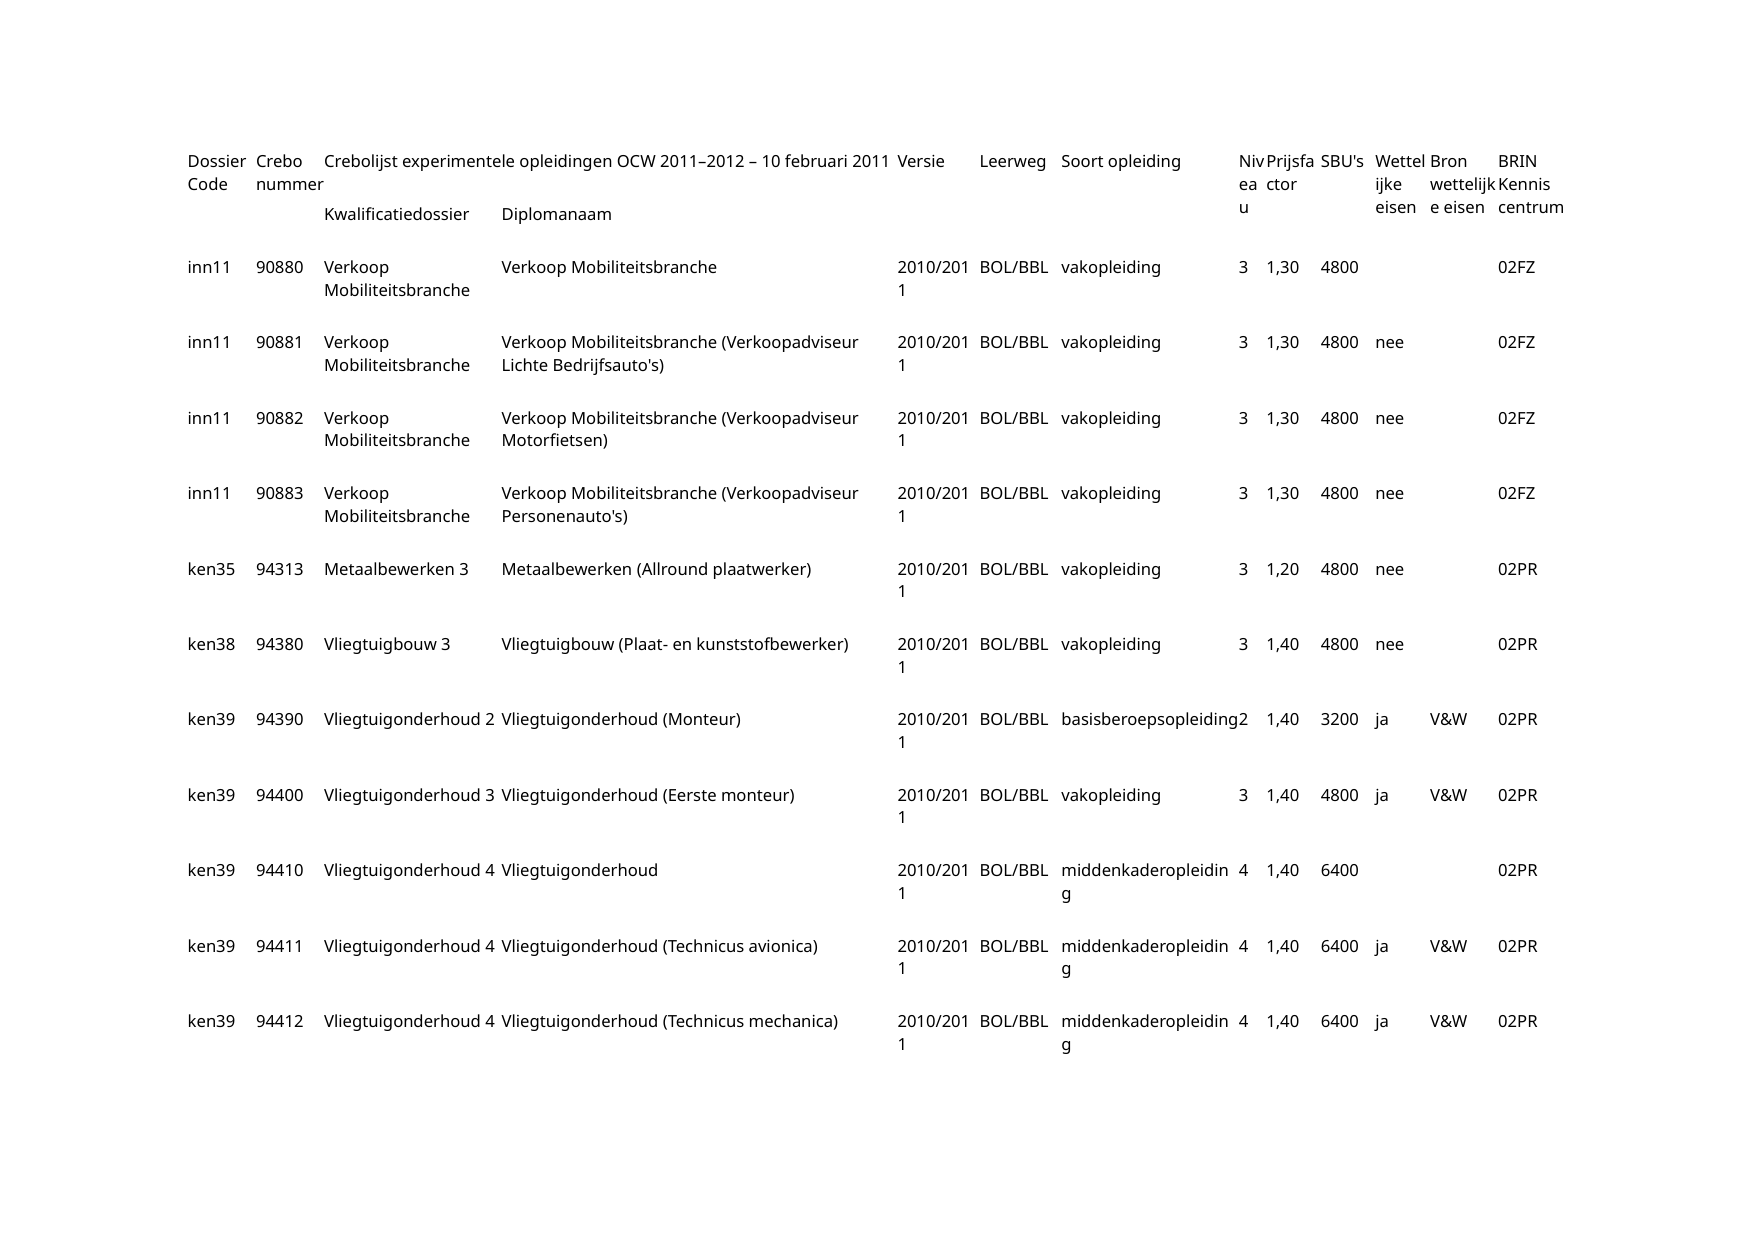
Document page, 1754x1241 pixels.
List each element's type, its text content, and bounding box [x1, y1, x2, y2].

table_cell 1,40 [1266, 1010, 1321, 1085]
table_cell Vliegtuigonderhoud (Monteur) [501, 708, 897, 783]
table_cell 90882 [256, 406, 324, 482]
table_cell [1430, 557, 1498, 632]
table_header Wettelijke eisen [1375, 150, 1430, 255]
table_cell BOL/BBL [979, 783, 1061, 859]
table_header Bron wettelijke eisen [1430, 150, 1498, 255]
table_cell 02FZ [1498, 482, 1566, 557]
table_cell BOL/BBL [979, 255, 1061, 331]
table_cell 02PR [1498, 859, 1566, 934]
table_cell Verkoop Mobiliteitsbranche (Verkoopadviseur Motorfietsen) [501, 406, 897, 482]
table_cell ken39 [188, 934, 256, 1009]
table_cell 02PR [1498, 633, 1566, 708]
table_cell BOL/BBL [979, 859, 1061, 934]
table_cell vakopleiding [1061, 557, 1239, 632]
table_header Soort opleiding [1061, 150, 1239, 255]
table_header BRIN Kennis centrum [1498, 150, 1566, 255]
table_cell 4 [1239, 934, 1266, 1009]
table_cell nee [1375, 557, 1430, 632]
table_cell 2010/2011 [897, 1010, 979, 1085]
table_cell 90883 [256, 482, 324, 557]
table_cell 94380 [256, 633, 324, 708]
table_cell 94411 [256, 934, 324, 1009]
table_cell 2010/2011 [897, 633, 979, 708]
table_cell vakopleiding [1061, 255, 1239, 331]
table_cell 94390 [256, 708, 324, 783]
table_cell 2010/2011 [897, 557, 979, 632]
table_cell 02PR [1498, 708, 1566, 783]
table_cell vakopleiding [1061, 482, 1239, 557]
table_cell middenkaderopleiding [1061, 934, 1239, 1009]
table_cell 90881 [256, 331, 324, 406]
table_header Dossier Code [188, 150, 256, 255]
table_cell 3 [1239, 783, 1266, 859]
table_cell 3 [1239, 633, 1266, 708]
table_cell 1,40 [1266, 633, 1321, 708]
table_cell Diplomanaam [501, 203, 897, 255]
table_cell 2010/2011 [897, 934, 979, 1009]
table_cell Metaalbewerken 3 [324, 557, 501, 632]
table_cell Vliegtuigonderhoud 4 [324, 859, 501, 934]
table_cell Verkoop Mobiliteitsbranche [324, 482, 501, 557]
table_header Crebolijst experimentele opleidingen OCW 2011–2012 – 10 februari 2011 [324, 150, 897, 203]
table_cell 3 [1239, 255, 1266, 331]
table_cell BOL/BBL [979, 633, 1061, 708]
table_cell 2010/2011 [897, 255, 979, 331]
table_header Niveau [1239, 150, 1266, 255]
table_cell ken39 [188, 708, 256, 783]
table_cell vakopleiding [1061, 783, 1239, 859]
table_cell 4800 [1321, 557, 1375, 632]
table_cell 1,40 [1266, 783, 1321, 859]
table_cell [1430, 406, 1498, 482]
table_header Leerweg [979, 150, 1061, 255]
table_cell [1375, 255, 1430, 331]
table_cell 90880 [256, 255, 324, 331]
table_cell [1430, 859, 1498, 934]
table_cell 1,30 [1266, 331, 1321, 406]
table_cell inn11 [188, 406, 256, 482]
table_cell middenkaderopleiding [1061, 859, 1239, 934]
table_cell 1,30 [1266, 255, 1321, 331]
table_header Prijsfactor [1266, 150, 1321, 255]
table_cell ken39 [188, 859, 256, 934]
table_cell 2 [1239, 714, 1245, 723]
table_cell [1430, 255, 1498, 331]
table_cell Verkoop Mobiliteitsbranche [324, 255, 501, 331]
table_cell 1,40 [1266, 708, 1321, 783]
table_cell Vliegtuigonderhoud 3 [324, 783, 501, 859]
table_cell V&W [1430, 783, 1498, 859]
table_cell ja [1375, 1010, 1430, 1085]
table_cell 4800 [1321, 406, 1375, 482]
table_cell ken38 [188, 633, 256, 708]
table_cell Vliegtuigonderhoud 4 [324, 1010, 501, 1085]
table_cell Verkoop Mobiliteitsbranche [324, 406, 501, 482]
table_cell 1,30 [1266, 482, 1321, 557]
table_cell 2 [1239, 708, 1266, 783]
table_cell [1375, 859, 1430, 934]
table_cell 2010/2011 [897, 783, 979, 859]
table_cell V&W [1430, 1010, 1498, 1085]
table_cell BOL/BBL [979, 331, 1061, 406]
table_cell ja [1375, 783, 1430, 859]
table_cell 4800 [1321, 633, 1375, 708]
table_cell nee [1375, 331, 1430, 406]
table_cell BOL/BBL [979, 406, 1061, 482]
table_cell 02FZ [1498, 255, 1566, 331]
table_cell V&W [1430, 934, 1498, 1009]
table_cell Vliegtuigbouw (Plaat- en kunststofbewerker) [501, 633, 897, 708]
table_cell 02PR [1498, 1010, 1566, 1085]
table_cell 1,40 [1266, 859, 1321, 934]
table_header Versie [897, 150, 979, 255]
table_cell nee [1375, 406, 1430, 482]
table_cell vakopleiding [1061, 633, 1239, 708]
table_header SBU's [1321, 150, 1375, 255]
table_cell ken39 [188, 783, 256, 859]
table_header Crebo nummer [256, 150, 324, 255]
table_cell Vliegtuigonderhoud (Technicus avionica) [501, 934, 897, 1009]
table_cell 02PR [1498, 783, 1566, 859]
table_cell 4 [1239, 859, 1266, 934]
table_cell vakopleiding [1061, 406, 1239, 482]
table_cell 3 [1239, 406, 1266, 482]
table_cell [1430, 331, 1498, 406]
table_cell Kwalificatiedossier [324, 203, 501, 255]
table_cell ken39 [188, 1010, 256, 1085]
table_cell nee [1375, 482, 1430, 557]
table_cell 6400 [1321, 1010, 1375, 1085]
table_cell basisberoepsopleiding [1061, 708, 1239, 783]
table_cell 3200 [1321, 708, 1375, 783]
table_cell 2010/2011 [897, 859, 979, 934]
table_cell 02PR [1498, 557, 1566, 632]
table_cell 02PR [1498, 934, 1566, 1009]
table_cell Verkoop Mobiliteitsbranche (Verkoopadviseur Lichte Bedrijfsauto's) [501, 331, 897, 406]
table_cell BOL/BBL [979, 1010, 1061, 1085]
table_cell BOL/BBL [979, 934, 1061, 1009]
table_cell 3 [1239, 482, 1266, 557]
table_cell Vliegtuigonderhoud (Technicus mechanica) [501, 1010, 897, 1085]
table_cell [1430, 633, 1498, 708]
table_cell 94412 [256, 1010, 324, 1085]
table_cell [1430, 482, 1498, 557]
table_cell inn11 [188, 482, 256, 557]
table_cell BOL/BBL [979, 708, 1061, 783]
table_cell BOL/BBL [979, 482, 1061, 557]
table_cell 2010/2011 [897, 482, 979, 557]
table_cell 4800 [1321, 482, 1375, 557]
table_cell 4800 [1321, 331, 1375, 406]
table_cell 2010/2011 [897, 331, 979, 406]
table_cell middenkaderopleiding [1061, 1010, 1239, 1085]
table_cell 2010/2011 [897, 708, 979, 783]
table_cell 94400 [256, 783, 324, 859]
table_cell ja [1375, 708, 1430, 783]
table_cell 4 [1239, 1010, 1266, 1085]
table_cell Vliegtuigonderhoud 2 [324, 708, 501, 783]
table_cell vakopleiding [1061, 331, 1239, 406]
table_cell 94410 [256, 859, 324, 934]
table_cell BOL/BBL [979, 557, 1061, 632]
table_cell 6400 [1321, 934, 1375, 1009]
table_cell 2010/2011 [897, 406, 979, 482]
table_cell V&W [1430, 708, 1498, 783]
table_cell 4800 [1321, 783, 1375, 859]
table_cell 3 [1239, 331, 1266, 406]
table_cell ken35 [188, 557, 256, 632]
table_cell Verkoop Mobiliteitsbranche (Verkoopadviseur Personenauto's) [501, 482, 897, 557]
table_cell Vliegtuigbouw 3 [324, 633, 501, 708]
table_cell 1,20 [1266, 557, 1321, 632]
table_cell inn11 [188, 255, 256, 331]
table_cell Verkoop Mobiliteitsbranche [501, 255, 897, 331]
table_cell 02FZ [1498, 331, 1566, 406]
table_cell 94313 [256, 557, 324, 632]
table_cell 3 [1239, 557, 1266, 632]
table_cell 1,40 [1266, 934, 1321, 1009]
table_cell 6400 [1321, 859, 1375, 934]
table_cell 02FZ [1498, 406, 1566, 482]
table_cell Vliegtuigonderhoud [501, 859, 897, 934]
table_cell Vliegtuigonderhoud 4 [324, 934, 501, 1009]
table_cell 4800 [1321, 255, 1375, 331]
table_cell inn11 [188, 331, 256, 406]
table_cell Verkoop Mobiliteitsbranche [324, 331, 501, 406]
table_cell nee [1375, 633, 1430, 708]
table_cell Metaalbewerken (Allround plaatwerker) [501, 557, 897, 632]
table_cell 1,30 [1266, 406, 1321, 482]
table_cell Vliegtuigonderhoud (Eerste monteur) [501, 783, 897, 859]
table_cell ja [1375, 934, 1430, 1009]
